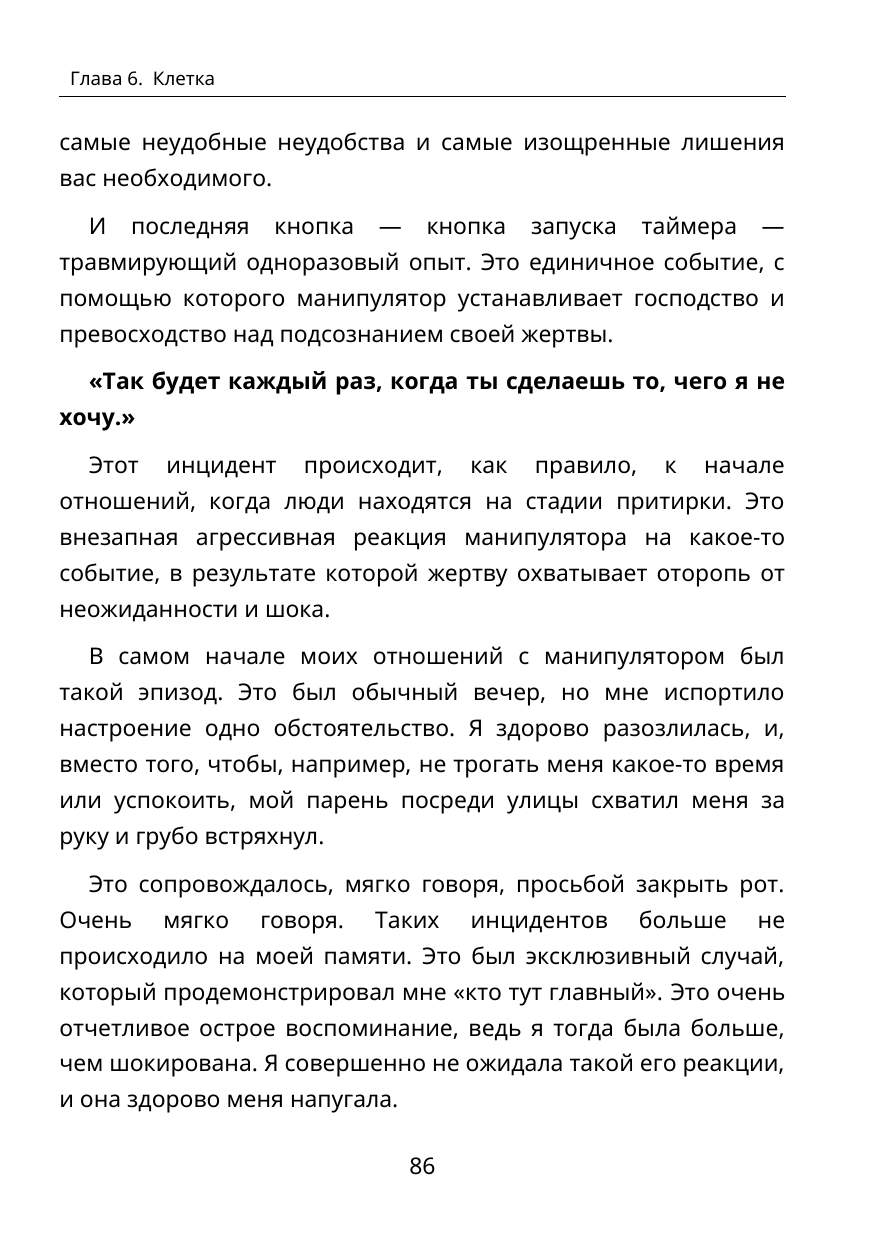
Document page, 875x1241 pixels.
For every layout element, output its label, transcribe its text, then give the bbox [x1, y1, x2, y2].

text В самом начале моих отношений с манипулятором был такой эпизод. Это был обычный вечер, но мне испортило настроение одно обстоятельство. Я здорово разозлилась, и, вместо того, чтобы, например, не трогать меня какое-то время или успокоить, мой парень посреди улицы схватил меня за руку и грубо встряхнул. [59, 640, 786, 851]
text «Так будет каждый раз, когда ты сделаешь то, чего я не хочу.» [59, 365, 786, 432]
text самые неудобные неудобства и самые изощренные лишения вас необходимого. [59, 126, 786, 193]
text Это сопровождалось, мягко говоря, просьбой закрыть рот. Очень мягко говоря. Таких инцидентов больше не происходило на моей памяти. Это был эксклюзивный случай, который продемонстрировал мне «кто тут главный». Это очень отчетливое острое воспоминание, ведь я тогда была больше, чем шокирована. Я совершенно не ожидала такой его реакции, и она здорово меня напугала. [59, 868, 786, 1114]
text И последняя кнопка — кнопка запуска таймера — травмирующий одноразовый опыт. Это единичное событие, с помощью которого манипулятор устанавливает господство и превосходство над подсознанием своей жертвы. [59, 210, 786, 349]
text Этот инцидент происходит, как правило, к начале отношений, когда люди находятся на стадии притирки. Это внезапная агрессивная реакция манипулятора на какое-то событие, в результате которой жертву охватывает оторопь от неожиданности и шока. [59, 449, 786, 624]
